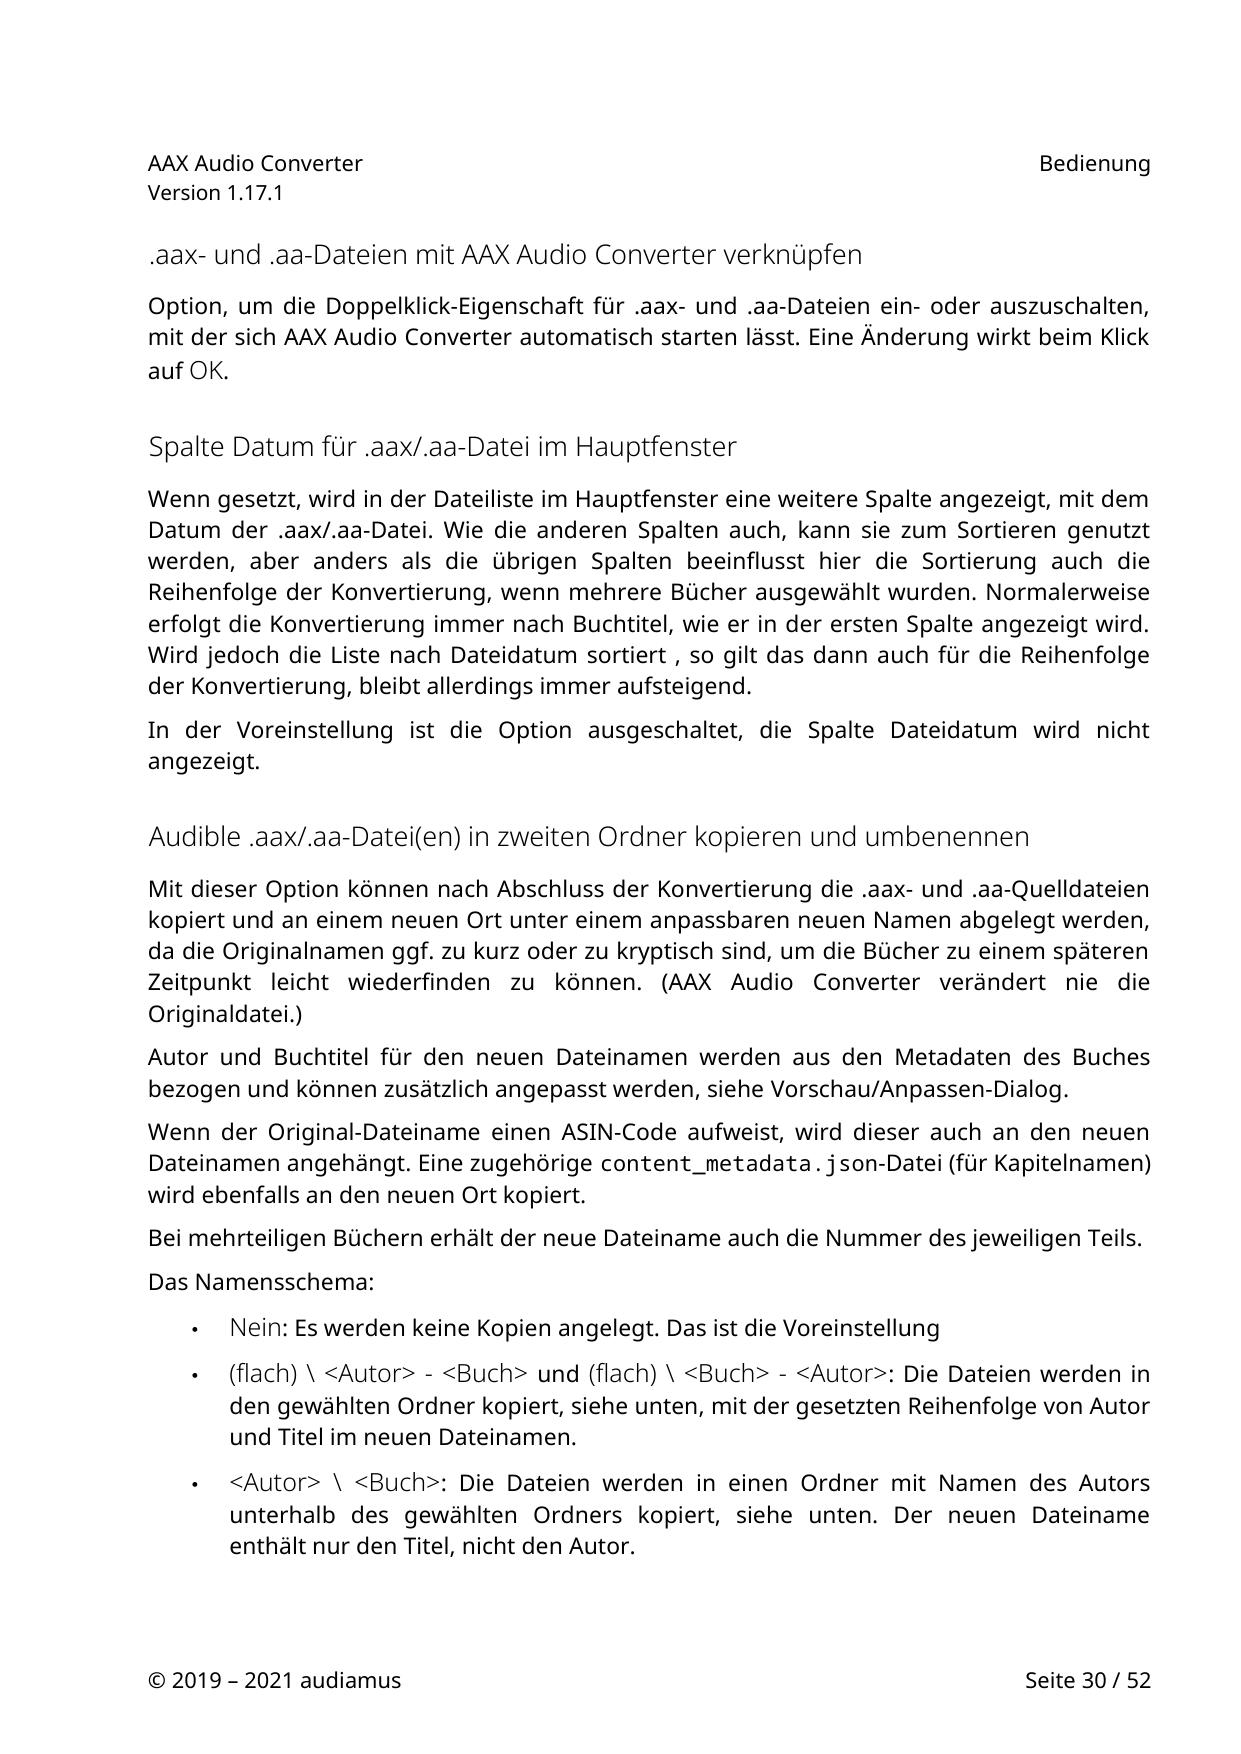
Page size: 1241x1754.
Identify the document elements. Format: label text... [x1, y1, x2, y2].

subtitle Spalte Datum für .aax/.aa-Datei im Hauptfenster [142, 428, 1152, 465]
text Mit dieser Option können nach Abschluss der Konvertierung die .aax- und .aa-Quelldateien kopiert und an einem neuen Ort unter einem anpassbaren neuen Namen abgelegt werden, da die Originalnamen ggf. zu kurz oder zu kryptisch sind, um die Bücher zu einem späteren Zeitpunkt leicht wiederfinden zu können. (AAX Audio Converter verändert nie die Originaldatei.) [148, 873, 1152, 1029]
subtitle Audible .aax/.aa-Datei(en) in zweiten Ordner kopieren und umbenennen [142, 818, 1152, 855]
subtitle .aax- und .aa-Dateien mit AAX Audio Converter verknüpfen [142, 235, 1152, 272]
text Bei mehrteiligen Büchern erhält der neue Dateiname auch die Nummer des jeweiligen Teils. [148, 1222, 1152, 1253]
list <Autor> \ <Buch>: Die Dateien werden in einen Ordner mit Namen des Autors unterhalb des gewählten Ordners kopiert, siehe unten. Der neuen Dateiname enthält nur den Titel, nicht den Autor. [192, 1465, 1152, 1561]
text Option, um die Doppelklick-Eigenschaft für .aax- und .aa-Dateien ein- oder auszuschalten, mit der sich AAX Audio Converter automatisch starten lässt. Eine Änderung wirkt beim Klick auf OK. [148, 290, 1152, 386]
list (flach) \ <Autor> - <Buch> und (flach) \ <Buch> - <Autor>: Die Dateien werden in den gewählten Ordner kopiert, siehe unten, mit der gesetzten Reihenfolge von Autor und Titel im neuen Dateinamen. [192, 1356, 1152, 1452]
list Nein: Es werden keine Kopien angelegt. Das ist die Voreinstellung [192, 1309, 1152, 1343]
text Das Namensschema: [148, 1266, 1152, 1297]
text In der Voreinstellung ist die Option ausgeschaltet, die Spalte Dateidatum wird nicht angezeigt. [148, 714, 1152, 776]
text Autor und Buchtitel für den neuen Dateinamen werden aus den Metadaten des Buches bezogen und können zusätzlich angepasst werden, siehe Vorschau/Anpassen-Dialog. [148, 1041, 1152, 1104]
text Wenn der Original-Dateiname einen ASIN-Code aufweist, wird dieser auch an den neuen Dateinamen angehängt. Eine zugehörige content_metadata.json-Datei (für Kapitelnamen) wird ebenfalls an den neuen Ort kopiert. [148, 1116, 1152, 1210]
text Wenn gesetzt, wird in der Dateiliste im Hauptfenster eine weitere Spalte angezeigt, mit dem Datum der .aax/.aa-Datei. Wie die anderen Spalten auch, kann sie zum Sortieren genutzt werden, aber anders als die übrigen Spalten beeinflusst hier die Sortierung auch die Reihenfolge der Konvertierung, wenn mehrere Bücher ausgewählt wurden. Normalerweise erfolgt die Konvertierung immer nach Buchtitel, wie er in der ersten Spalte angezeigt wird. Wird jedoch die Liste nach Dateidatum sortiert , so gilt das dann auch für die Reihenfolge der Konvertierung, bleibt allerdings immer aufsteigend. [148, 483, 1152, 701]
